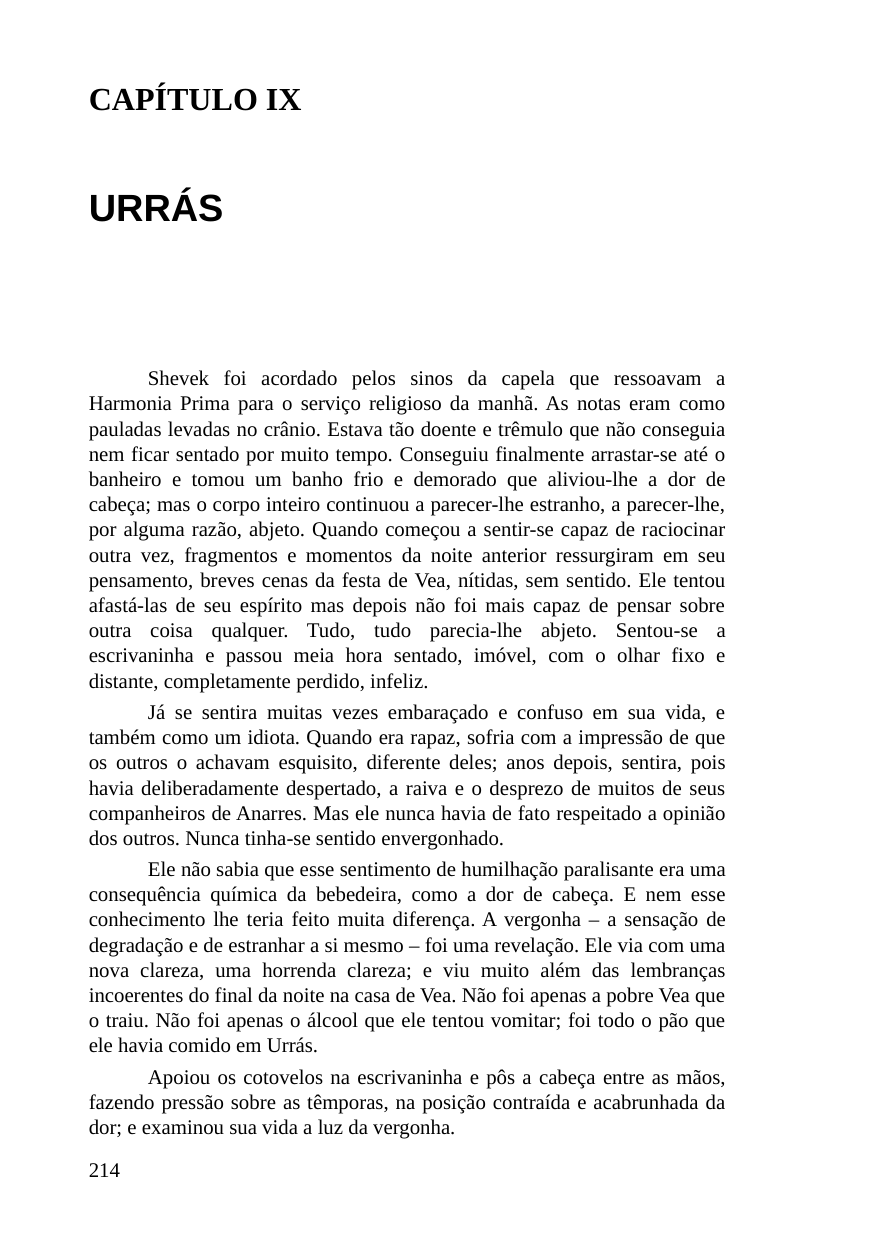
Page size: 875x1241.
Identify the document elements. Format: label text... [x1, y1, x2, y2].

text Ele não sabia que esse sentimento de humilhação paralisante era uma consequência química da bebedeira, como a dor de cabeça. E nem esse conhecimento lhe teria feito muita diferença. A vergonha – a sensação de degradação e de estranhar a si mesmo – foi uma revelação. Ele via com uma nova clareza, uma horrenda clareza; e viu muito além das lembranças incoerentes do final da noite na casa de Vea. Não foi apenas a pobre Vea que o traiu. Não foi apenas o álcool que ele tentou vomitar; foi todo o pão que ele havia comido em Urrás. [88, 857, 726, 1057]
text Apoiou os cotovelos na escrivaninha e pôs a cabeça entre as mãos, fazendo pressão sobre as têmporas, na posição contraída e acabrunhada da dor; e examinou sua vida a luz da vergonha. [88, 1064, 726, 1139]
subtitle URRÁS [88, 185, 726, 229]
text Shevek foi acordado pelos sinos da capela que ressoavam a Harmonia Prima para o serviço religioso da manhã. As notas eram como pauladas levadas no crânio. Estava tão doente e trêmulo que não conseguia nem ficar sentado por muito tempo. Conseguiu finalmente arrastar-se até o banheiro e tomou um banho frio e demorado que aliviou-lhe a dor de cabeça; mas o corpo inteiro continuou a parecer-lhe estranho, a parecer-lhe, por alguma razão, abjeto. Quando começou a sentir-se capaz de raciocinar outra vez, fragmentos e momentos da noite anterior ressurgiram em seu pensamento, breves cenas da festa de Vea, nítidas, sem sentido. Ele tentou afastá-las de seu espírito mas depois não foi mais capaz de pensar sobre outra coisa qualquer. Tudo, tudo parecia-lhe abjeto. Sentou-se a escrivaninha e passou meia hora sentado, imóvel, com o olhar fixo e distante, completamente perdido, infeliz. [88, 366, 726, 693]
text Já se sentira muitas vezes embaraçado e confuso em sua vida, e também como um idiota. Quando era rapaz, sofria com a impressão de que os outros o achavam esquisito, diferente deles; anos depois, sentira, pois havia deliberadamente despertado, a raiva e o desprezo de muitos de seus companheiros de Anarres. Mas ele nunca havia de fato respeitado a opinião dos outros. Nunca tinha-se sentido envergonhado. [88, 700, 726, 850]
subtitle CAPÍTULO IX [88, 80, 726, 117]
